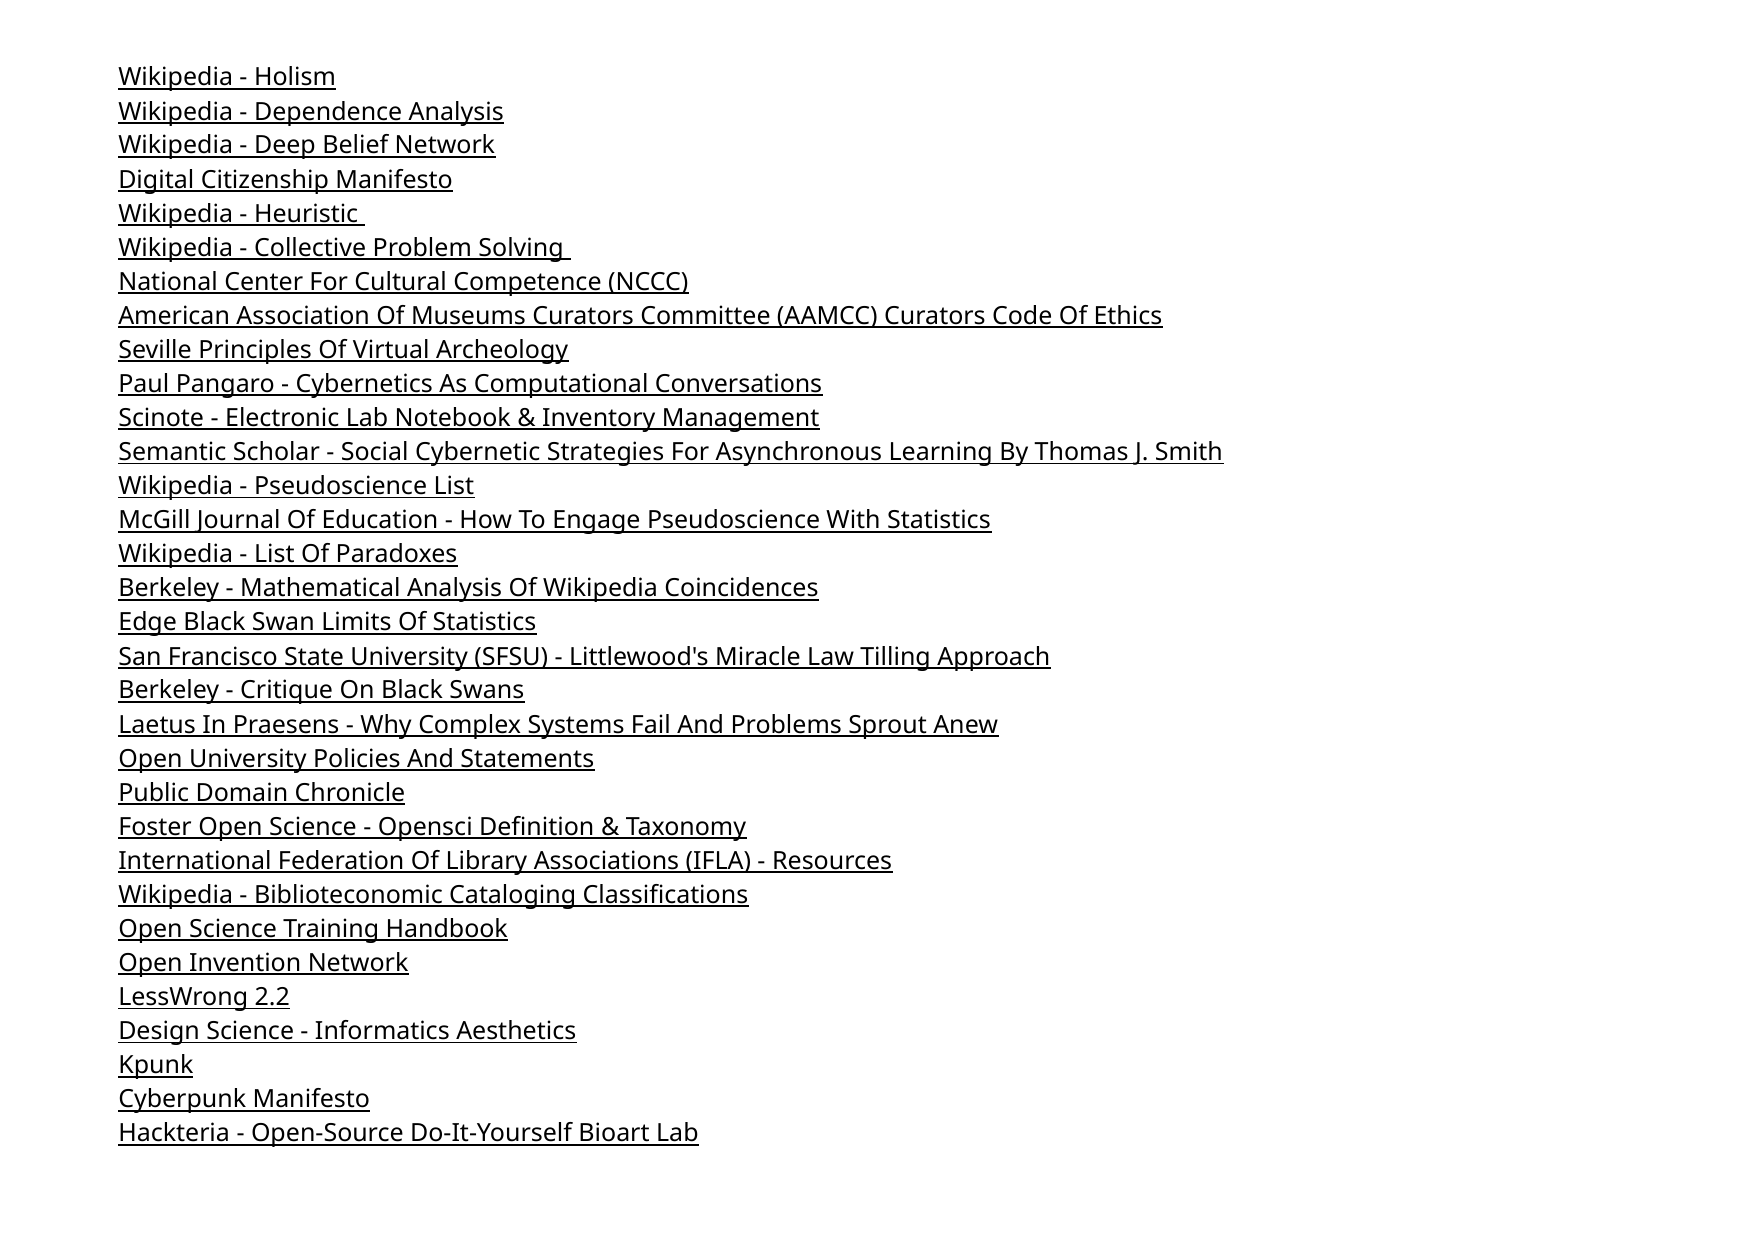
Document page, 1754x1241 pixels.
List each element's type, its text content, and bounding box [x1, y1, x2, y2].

subtitle Scinote - Electronic Lab Notebook & Inventory Management [118, 400, 1695, 434]
subtitle Open Science Training Handbook [118, 911, 1695, 945]
subtitle Wikipedia - Pseudoscience List [118, 468, 1695, 502]
subtitle Seville Principles Of Virtual Archeology [118, 332, 1695, 366]
subtitle International Federation Of Library Associations (IFLA) - Resources [118, 842, 1695, 877]
subtitle Kpunk [118, 1047, 1695, 1081]
subtitle Berkeley - Critique On Black Swans [118, 672, 1695, 706]
subtitle Open University Policies And Statements [118, 740, 1695, 774]
subtitle Design Science - Informatics Aesthetics [118, 1013, 1695, 1047]
subtitle National Center For Cultural Competence (NCCC) [118, 263, 1695, 297]
subtitle Wikipedia - List Of Paradoxes [118, 536, 1695, 570]
subtitle Semantic Scholar - Social Cybernetic Strategies For Asynchronous Learning By Thomas J. Smith [118, 434, 1695, 468]
subtitle Wikipedia - Dependence Analysis [118, 93, 1695, 127]
subtitle Public Domain Chronicle [118, 774, 1695, 808]
subtitle San Francisco State University (SFSU) - Littlewood's Miracle Law Tilling Approach [118, 638, 1695, 672]
subtitle Wikipedia - Deep Belief Network [118, 127, 1695, 161]
subtitle Cyberpunk Manifesto [118, 1081, 1695, 1115]
subtitle Hackteria - Open-Source Do-It-Yourself Bioart Lab [118, 1115, 1695, 1149]
subtitle Digital Citizenship Manifesto [118, 161, 1695, 195]
subtitle American Association Of Museums Curators Committee (AAMCC) Curators Code Of Ethics [118, 297, 1695, 332]
subtitle Open Invention Network [118, 945, 1695, 979]
subtitle Wikipedia - Collective Problem Solving [118, 229, 1695, 263]
subtitle LessWrong 2.2 [118, 979, 1695, 1013]
subtitle Wikipedia - Heuristic [118, 195, 1695, 229]
subtitle Wikipedia - Biblioteconomic Cataloging Classifications [118, 877, 1695, 911]
subtitle McGill Journal Of Education - How To Engage Pseudoscience With Statistics [118, 502, 1695, 536]
subtitle Wikipedia - Holism [118, 59, 1695, 93]
subtitle Edge Black Swan Limits Of Statistics [118, 604, 1695, 638]
subtitle Paul Pangaro - Cybernetics As Computational Conversations [118, 366, 1695, 400]
subtitle Berkeley - Mathematical Analysis Of Wikipedia Coincidences [118, 570, 1695, 604]
subtitle Foster Open Science - Opensci Definition & Taxonomy [118, 808, 1695, 842]
subtitle Laetus In Praesens - Why Complex Systems Fail And Problems Sprout Anew [118, 706, 1695, 740]
